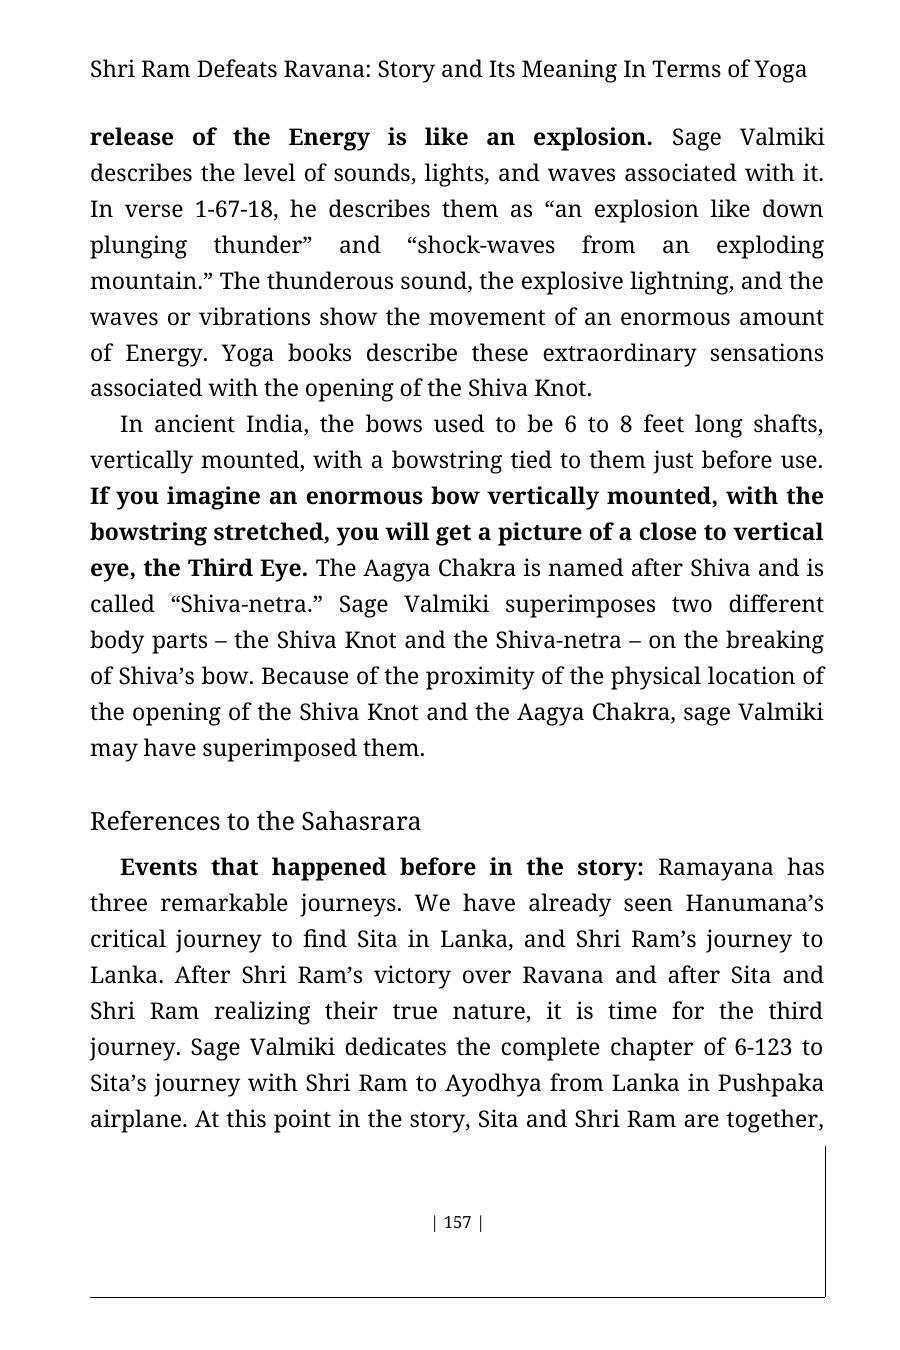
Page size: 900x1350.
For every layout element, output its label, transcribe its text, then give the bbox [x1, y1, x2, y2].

text release of the Energy is like an explosion. Sage Valmiki describes the level of sounds, lights, and waves associated with it. In verse 1-67-18, he describes them as “an explosion like down plunging thunder” and “shock-waves from an exploding mountain.” The thunderous sound, the explosive lightning, and the waves or vibrations show the movement of an enormous amount of Energy. Yoga books describe these extraordinary sensations associated with the opening of the Shiva Knot. [90, 121, 825, 404]
text In ancient India, the bows used to be 6 to 8 feet long shafts, vertically mounted, with a bowstring tied to them just before use. If you imagine an enormous bow vertically mounted, with the bowstring stretched, you will get a picture of a close to vertical eye, the Third Eye. The Aagya Chakra is named after Shiva and is called “Shiva-netra.” Sage Valmiki superimposes two different body parts – the Shiva Knot and the Shiva-netra – on the breaking of Shiva’s bow. Because of the proximity of the physical location of the opening of the Shiva Knot and the Aagya Chakra, sage Valmiki may have superimposed them. [90, 408, 825, 763]
text Events that happened before in the story: Ramayana has three remarkable journeys. We have already seen Hanumana’s critical journey to find Sita in Lanka, and Shri Ram’s journey to Lanka. After Shri Ram’s victory over Ravana and after Sita and Shri Ram realizing their true nature, it is time for the third journey. Sage Valmiki dedicates the complete chapter of 6-123 to Sita’s journey with Shri Ram to Ayodhya from Lanka in Pushpaka airplane. At this point in the story, Sita and Shri Ram are together, [90, 851, 825, 1134]
subtitle References to the Sahasrara [90, 804, 825, 838]
